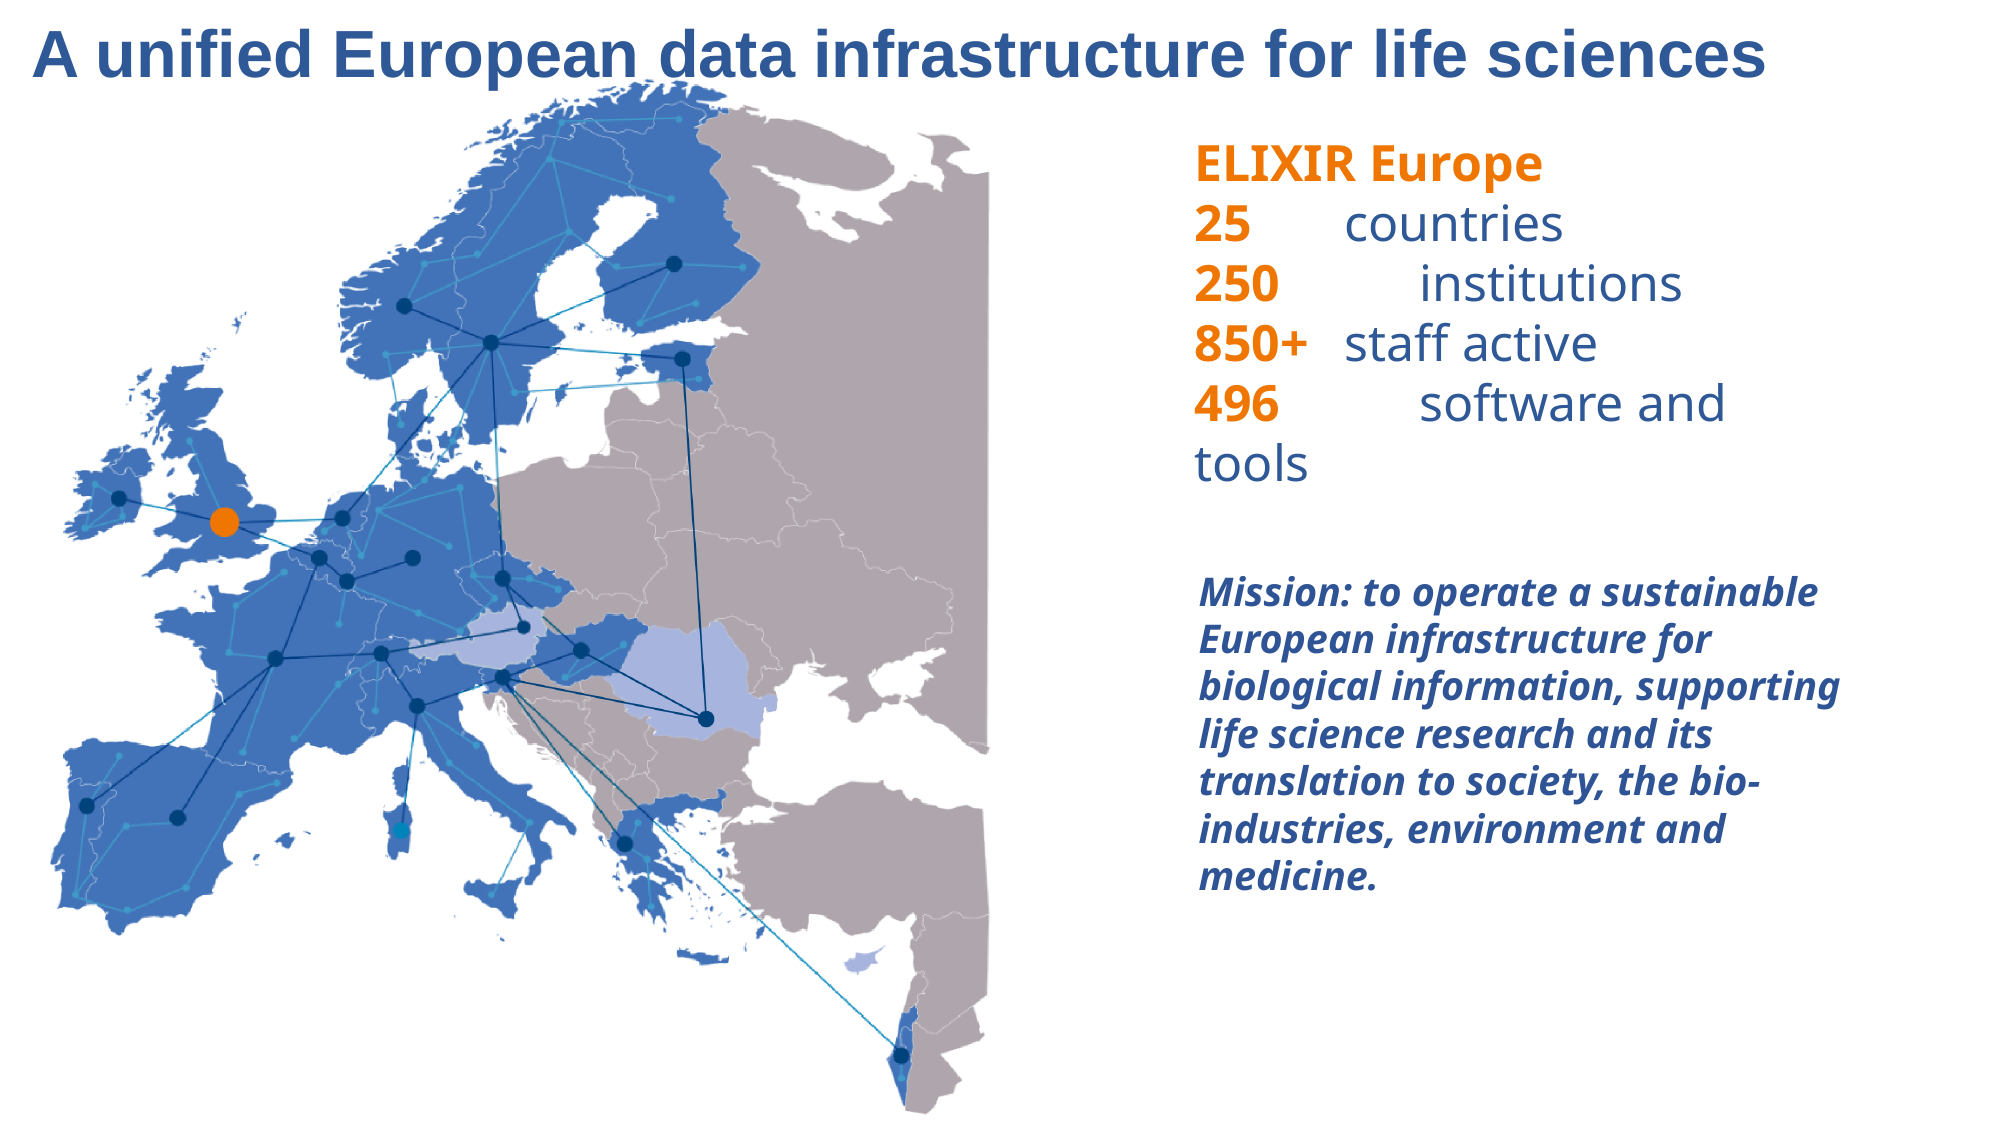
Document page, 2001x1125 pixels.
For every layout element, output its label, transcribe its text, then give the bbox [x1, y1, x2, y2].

text_box Mission: to operate a sustainable European infrastructure for biological information, supporting life science research and its translation to society, the bio-industries, environment and medicine. [1103, 546, 1909, 919]
picture [48, 117, 1018, 1117]
title A unified European data infrastructure for life sciences [31, 10, 1895, 117]
text_box ELIXIR Europe 25 countries 250 institutions 850+ staff active 496 software and tools [1179, 117, 1847, 546]
